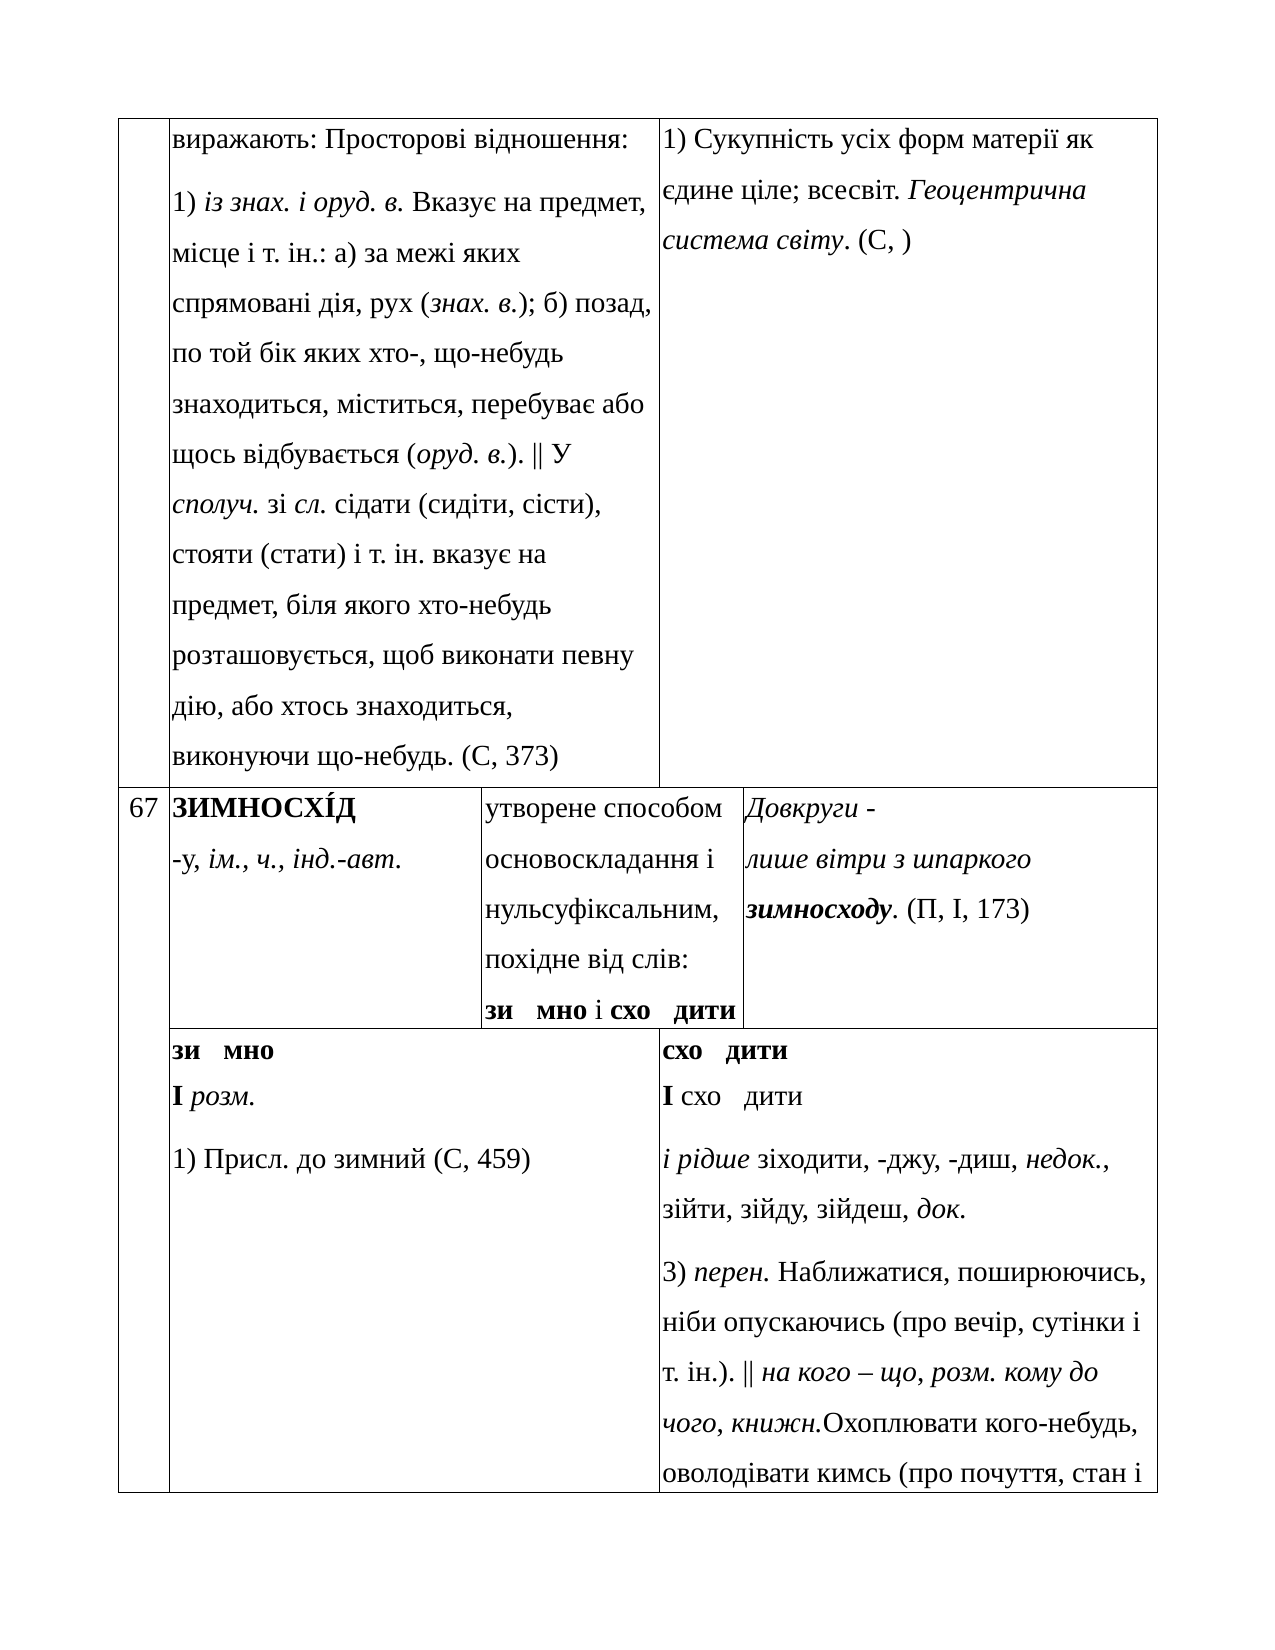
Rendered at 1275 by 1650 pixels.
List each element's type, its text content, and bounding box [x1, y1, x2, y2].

table_cell 1) Сукупність усіх форм матерії як єдине ціле; всесвіт. Геоцентрична система світу. (С, ) [660, 119, 1157, 787]
table_cell Довкруги - лише вітри з шпаркого зимносходу. (П, І, 173) [744, 788, 1157, 1028]
table_cell зимно I розм. 1) Присл. до зимний (С, 459) [170, 1029, 659, 1492]
table_cell сходити I сходити і рідше зіходити, -джу, -диш, недок., зійти, зійду, зійдеш, док. 3) перен. Наближатися, поширюючись, ніби опускаючись (про вечір, сутінки і т. ін.). || на кого – що, розм. кому до чого, книжн.Охоплювати кого-небудь, оволодівати кимсь (про почуття, стан і [660, 1029, 1157, 1492]
table_cell виражають: Просторові відношення: 1) із знах. і оруд. в. Вказує на предмет, місце і т. ін.: а) за межі яких спрямовані дія, рух (знах. в.); б) позад, по той бік яких хто-, що-небудь знаходиться, міститься, перебуває або щось відбувається (оруд. в.). || У сполуч. зі сл. сідати (сидіти, сісти), стояти (стати) і т. ін. вказує на предмет, біля якого хто-небудь розташовується, щоб виконати певну дію, або хтось знаходиться, виконуючи що-небудь. (С, 373) [170, 119, 659, 787]
table_cell утворене способом основоскладання і нульсуфіксальним, похідне від слів: зимно і сходити [482, 788, 743, 1028]
table_cell 67 [119, 788, 169, 1492]
table_cell [119, 119, 169, 787]
table_cell Зимносхíд -у, ім., ч., інд.-авт. [170, 788, 481, 1028]
